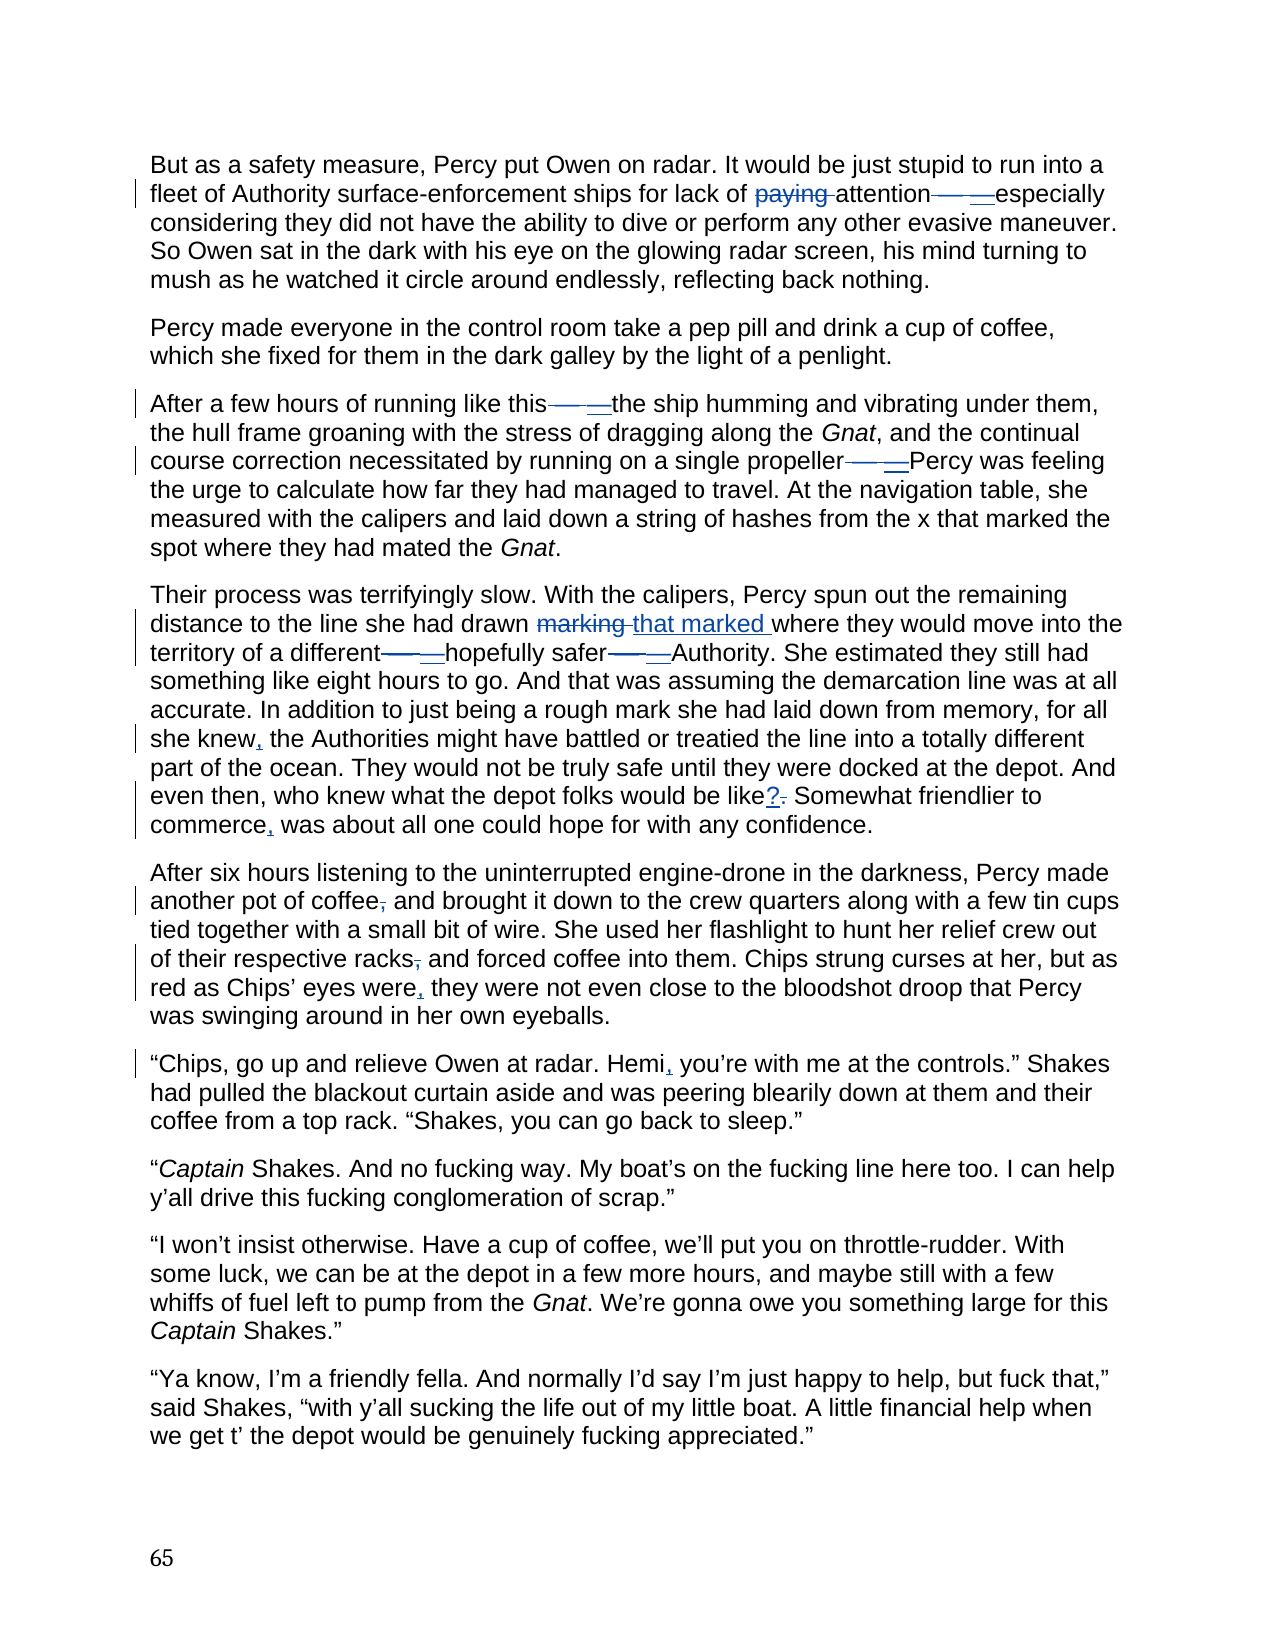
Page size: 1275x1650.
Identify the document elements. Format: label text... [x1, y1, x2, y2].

text Their process was terrifyingly slow. With the calipers, Percy spun out the remaining distance to the line she had drawn that marked where they would move into the territory of a different—hopefully safer—Authority. She estimated they still had something like eight hours to go. And that was assuming the demarcation line was at all accurate. In addition to just being a rough mark she had laid down from memory, for all she knew, the Authorities might have battled or treatied the line into a totally different part of the ocean. They would not be truly safe until they were docked at the depot. And even then, who knew what the depot folks would be like? Somewhat friendlier to commerce, was about all one could hope for with any confidence. [150, 580, 1125, 839]
text After a few hours of running like this—the ship humming and vibrating under them, the hull frame groaning with the stress of dragging along the Gnat, and the continual course correction necessitated by running on a single propeller—Percy was feeling the urge to calculate how far they had managed to travel. At the navigation table, she measured with the calipers and laid down a string of hashes from the x that marked the spot where they had mated the Gnat. [150, 389, 1125, 561]
text But as a safety measure, Percy put Owen on radar. It would be just stupid to run into a fleet of Authority surface-enforcement ships for lack of attention—especially considering they did not have the ability to dive or perform any other evasive maneuver. So Owen sat in the dark with his eye on the glowing radar screen, his mind turning to mush as he watched it circle around endlessly, reflecting back nothing. [150, 150, 1125, 294]
text “Chips, go up and relieve Owen at radar. Hemi, you’re with me at the controls.” Shakes had pulled the blackout curtain aside and was peering blearily down at them and their coffee from a top rack. “Shakes, you can go back to sleep.” [150, 1049, 1125, 1135]
text Percy made everyone in the control room take a pep pill and drink a cup of coffee, which she fixed for them in the dark galley by the light of a penlight. [150, 312, 1125, 370]
text “Ya know, I’m a friendly fella. And normally I’d say I’m just happy to help, but fuck that,” said Shakes, “with y’all sucking the life out of my little boat. A little financial help when we get t’ the depot would be genuinely fucking appreciated.” [150, 1364, 1125, 1450]
text After six hours listening to the uninterrupted engine-drone in the darkness, Percy made another pot of coffee and brought it down to the crew quarters along with a few tin cups tied together with a small bit of wire. She used her flashlight to hunt her relief crew out of their respective racks and forced coffee into them. Chips strung curses at her, but as red as Chips’ eyes were, they were not even close to the bloodshot droop that Percy was swinging around in her own eyeballs. [150, 857, 1125, 1030]
text “Captain Shakes. And no fucking way. My boat’s on the fucking line here too. I can help y’all drive this fucking conglomeration of scrap.” [150, 1154, 1125, 1211]
text “I won’t insist otherwise. Have a cup of coffee, we’ll put you on throttle-rudder. With some luck, we can be at the depot in a few more hours, and maybe still with a few whiffs of fuel left to pump from the Gnat. We’re gonna owe you something large for this Captain Shakes.” [150, 1230, 1125, 1345]
